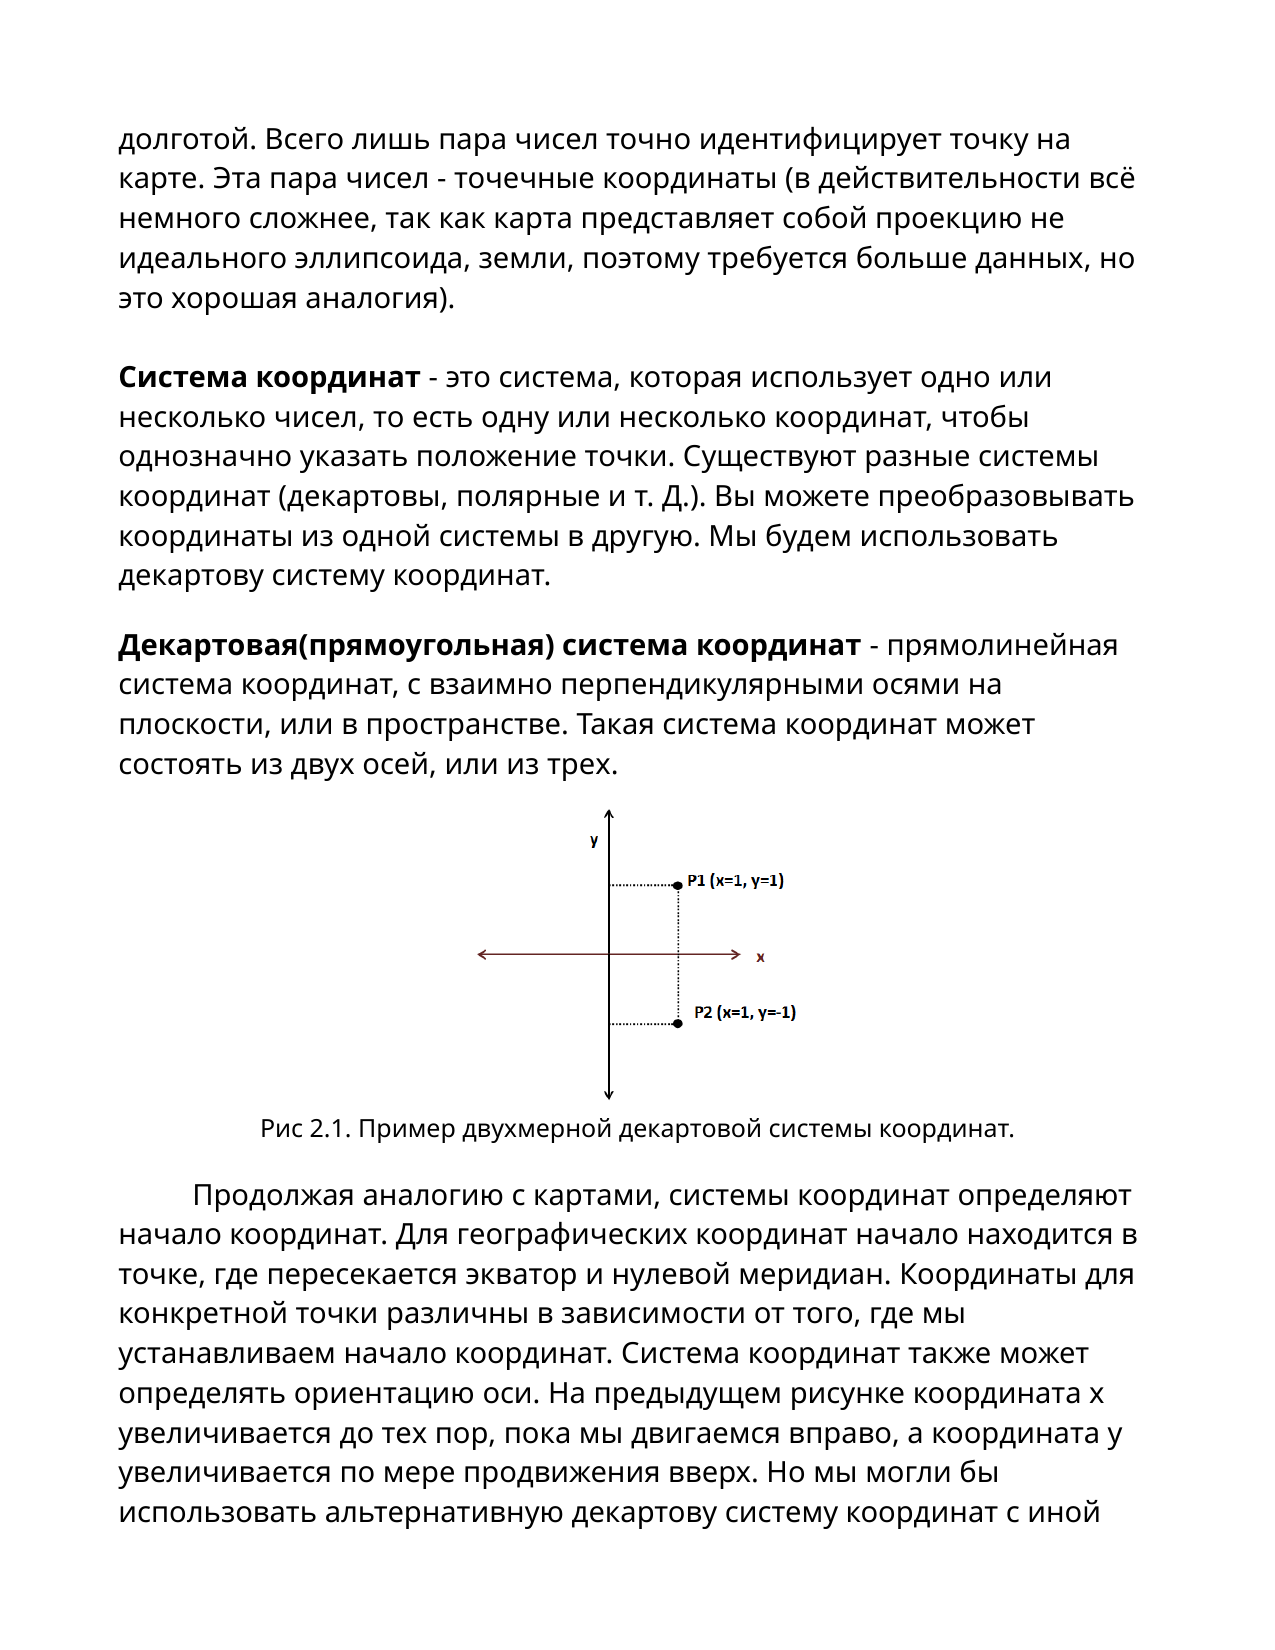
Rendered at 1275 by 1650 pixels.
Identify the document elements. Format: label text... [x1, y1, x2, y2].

text Декартовая(прямоугольная) система координат - прямолинейная система координат, с взаимно перпендикулярными осями на плоскости, или в пространстве. Такая система координат может состоять из двух осей, или из трех. [118, 624, 1157, 783]
picture [465, 797, 810, 1111]
text Продолжая аналогию с картами, системы координат определяют начало координат. Для географических координат начало находится в точке, где пересекается экватор и нулевой меридиан. Координаты для конкретной точки различны в зависимости от того, где мы устанавливаем начало координат. Система координат также может определять ориентацию оси. На предыдущем рисунке координата x увеличивается до тех пор, пока мы двигаемся вправо, а координата y увеличивается по мере продвижения вверх. Но мы могли бы использовать альтернативную декартову систему координат с иной [118, 1174, 1157, 1531]
text долготой. Всего лишь пара чисел точно идентифицирует точку на карте. Эта пара чисел - точечные координаты (в действительности всё немного сложнее, так как карта представляет собой проекцию не идеального эллипсоида, земли, поэтому требуется больше данных, но это хорошая аналогия). Система координат - это система, которая использует одно или несколько чисел, то есть одну или несколько координат, чтобы однозначно указать положение точки. Существуют разные системы координат (декартовы, полярные и т. Д.). Вы можете преобразовывать координаты из одной системы в другую. Мы будем использовать декартову систему координат. [118, 118, 1157, 594]
text Рис 2.1. Пример двухмерной декартовой системы координат. [118, 1111, 1157, 1144]
